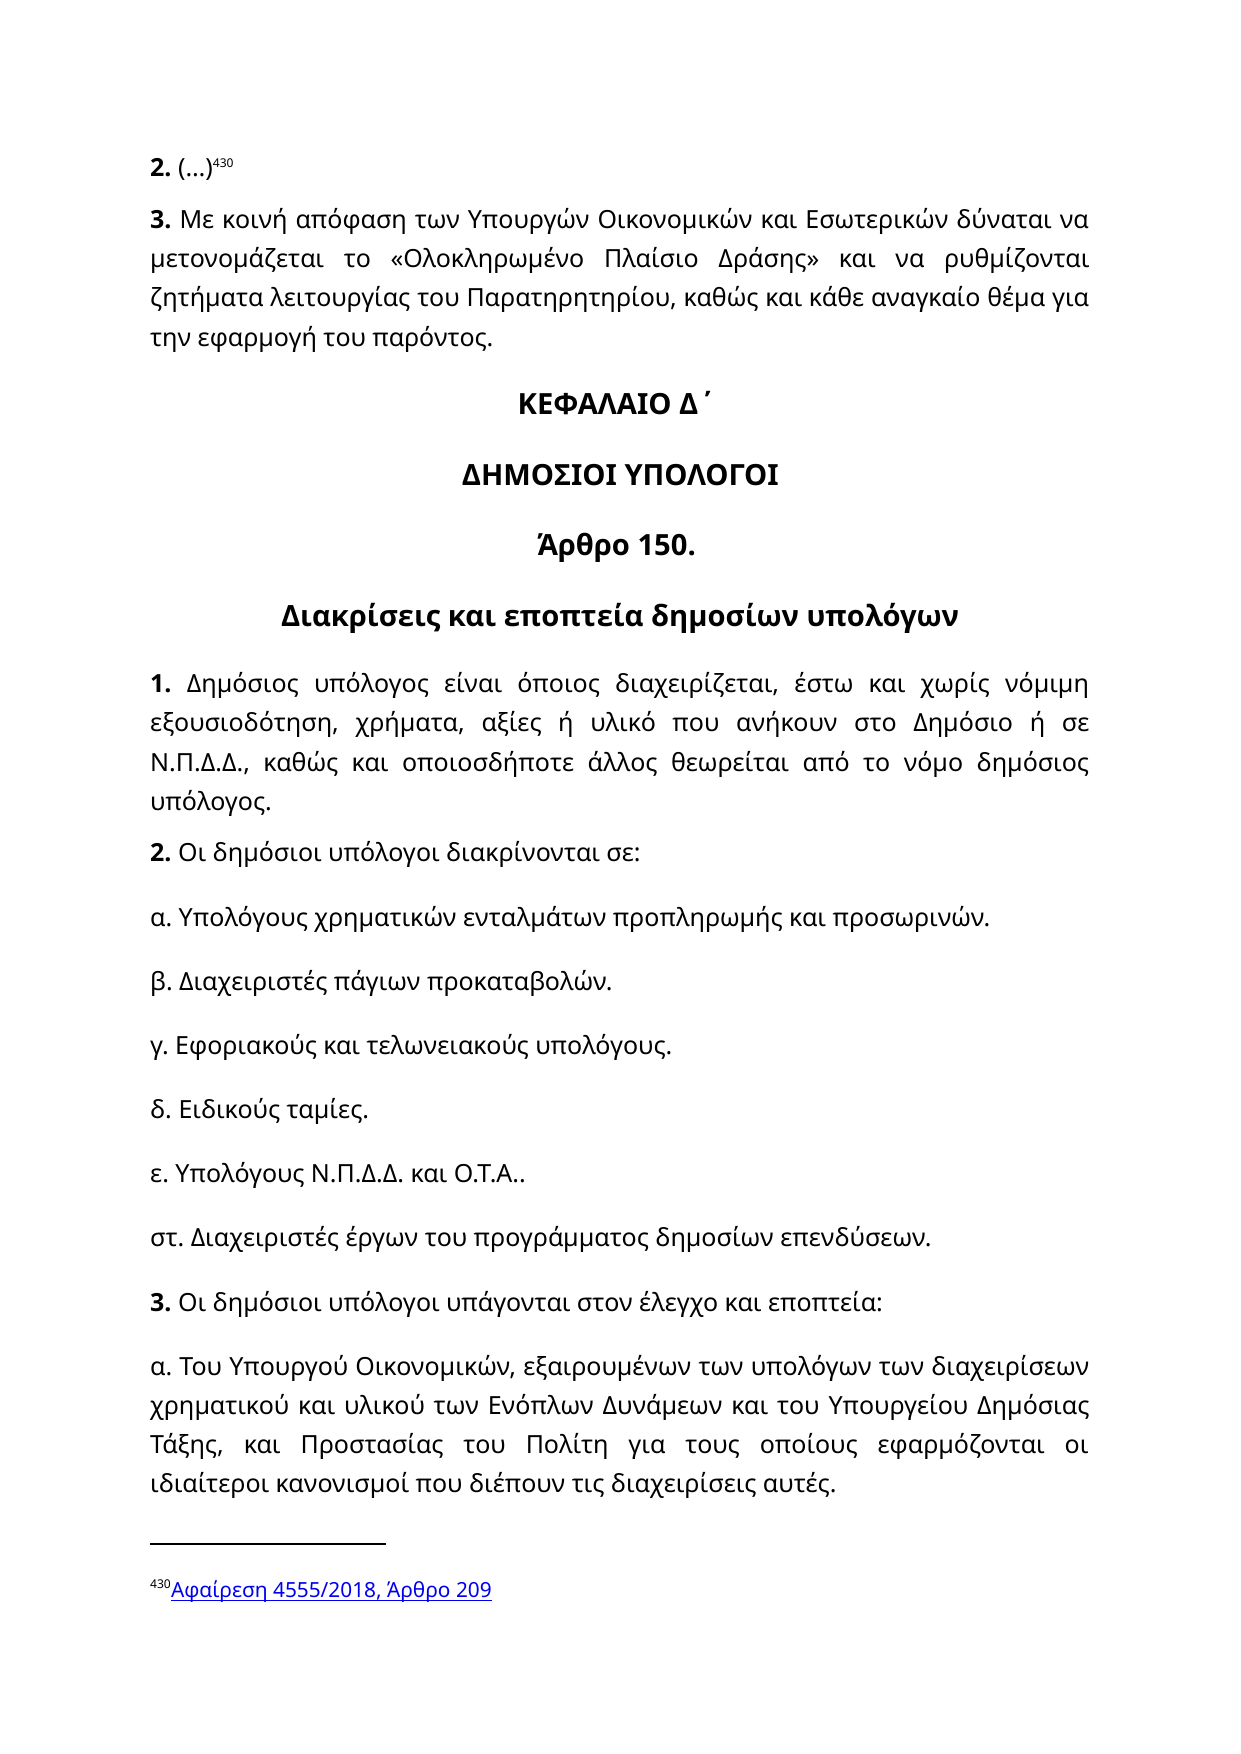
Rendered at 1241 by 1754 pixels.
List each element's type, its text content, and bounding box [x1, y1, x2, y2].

text 1. Δημόσιος υπόλογος είναι όποιος διαχειρίζεται, έστω και χωρίς νόμιμη εξουσιοδότηση, χρήματα, αξίες ή υλικό που ανήκουν στο Δημόσιο ή σε Ν.Π.Δ.Δ., καθώς και οποιοσδήποτε άλλος θεωρείται από το νόμο δημόσιος υπόλογος. [150, 666, 1090, 817]
subtitle Άρθρο 150. [150, 524, 1090, 564]
text α. Του Υπουργού Οικονομικών, εξαιρουμένων των υπολόγων των διαχειρίσεων χρηματικού και υλικού των Ενόπλων Δυνάμεων και του Υπουργείου Δημόσιας Τάξης, και Προστασίας του Πολίτη για τους οποίους εφαρμόζονται οι ιδιαίτεροι κανονισμοί που διέπουν τις διαχειρίσεις αυτές. [150, 1348, 1090, 1500]
text 3. Με κοινή απόφαση των Υπουργών Οικονομικών και Εσωτερικών δύναται να μετονομάζεται το «Ολοκληρωμένο Πλαίσιο Δράσης» και να ρυθμίζονται ζητήματα λειτουργίας του Παρατηρητηρίου, καθώς και κάθε αναγκαίο θέμα για την εφαρμογή του παρόντος. [150, 202, 1090, 353]
text δ. Ειδικούς ταμίες. [150, 1092, 1090, 1126]
text β. Διαχειριστές πάγιων προκαταβολών. [150, 963, 1090, 997]
subtitle ΔΗΜΟΣΙΟΙ ΥΠΟΛΟΓΟΙ [150, 454, 1090, 494]
text ε. Υπολόγους Ν.Π.Δ.Δ. και Ο.Τ.Α.. [150, 1156, 1090, 1190]
text 2. Οι δημόσιοι υπόλογοι διακρίνονται σε: [150, 835, 1090, 869]
subtitle Διακρίσεις και εποπτεία δημοσίων υπολόγων [150, 595, 1090, 635]
text στ. Διαχειριστές έργων του προγράμματος δημοσίων επενδύσεων. [150, 1220, 1090, 1254]
text α. Υπολόγους χρηματικών ενταλμάτων προπληρωμής και προσωρινών. [150, 899, 1090, 933]
text γ. Εφοριακούς και τελωνειακούς υπολόγους. [150, 1027, 1090, 1062]
subtitle ΚΕΦΑΛΑΙΟ Δ΄ [150, 383, 1090, 423]
text 2. (…) [150, 150, 1090, 184]
text 3. Οι δημόσιοι υπόλογοι υπάγονται στον έλεγχο και εποπτεία: [150, 1284, 1090, 1318]
text Αφαίρεση 4555/2018, Άρθρο 209 [150, 1576, 1090, 1604]
